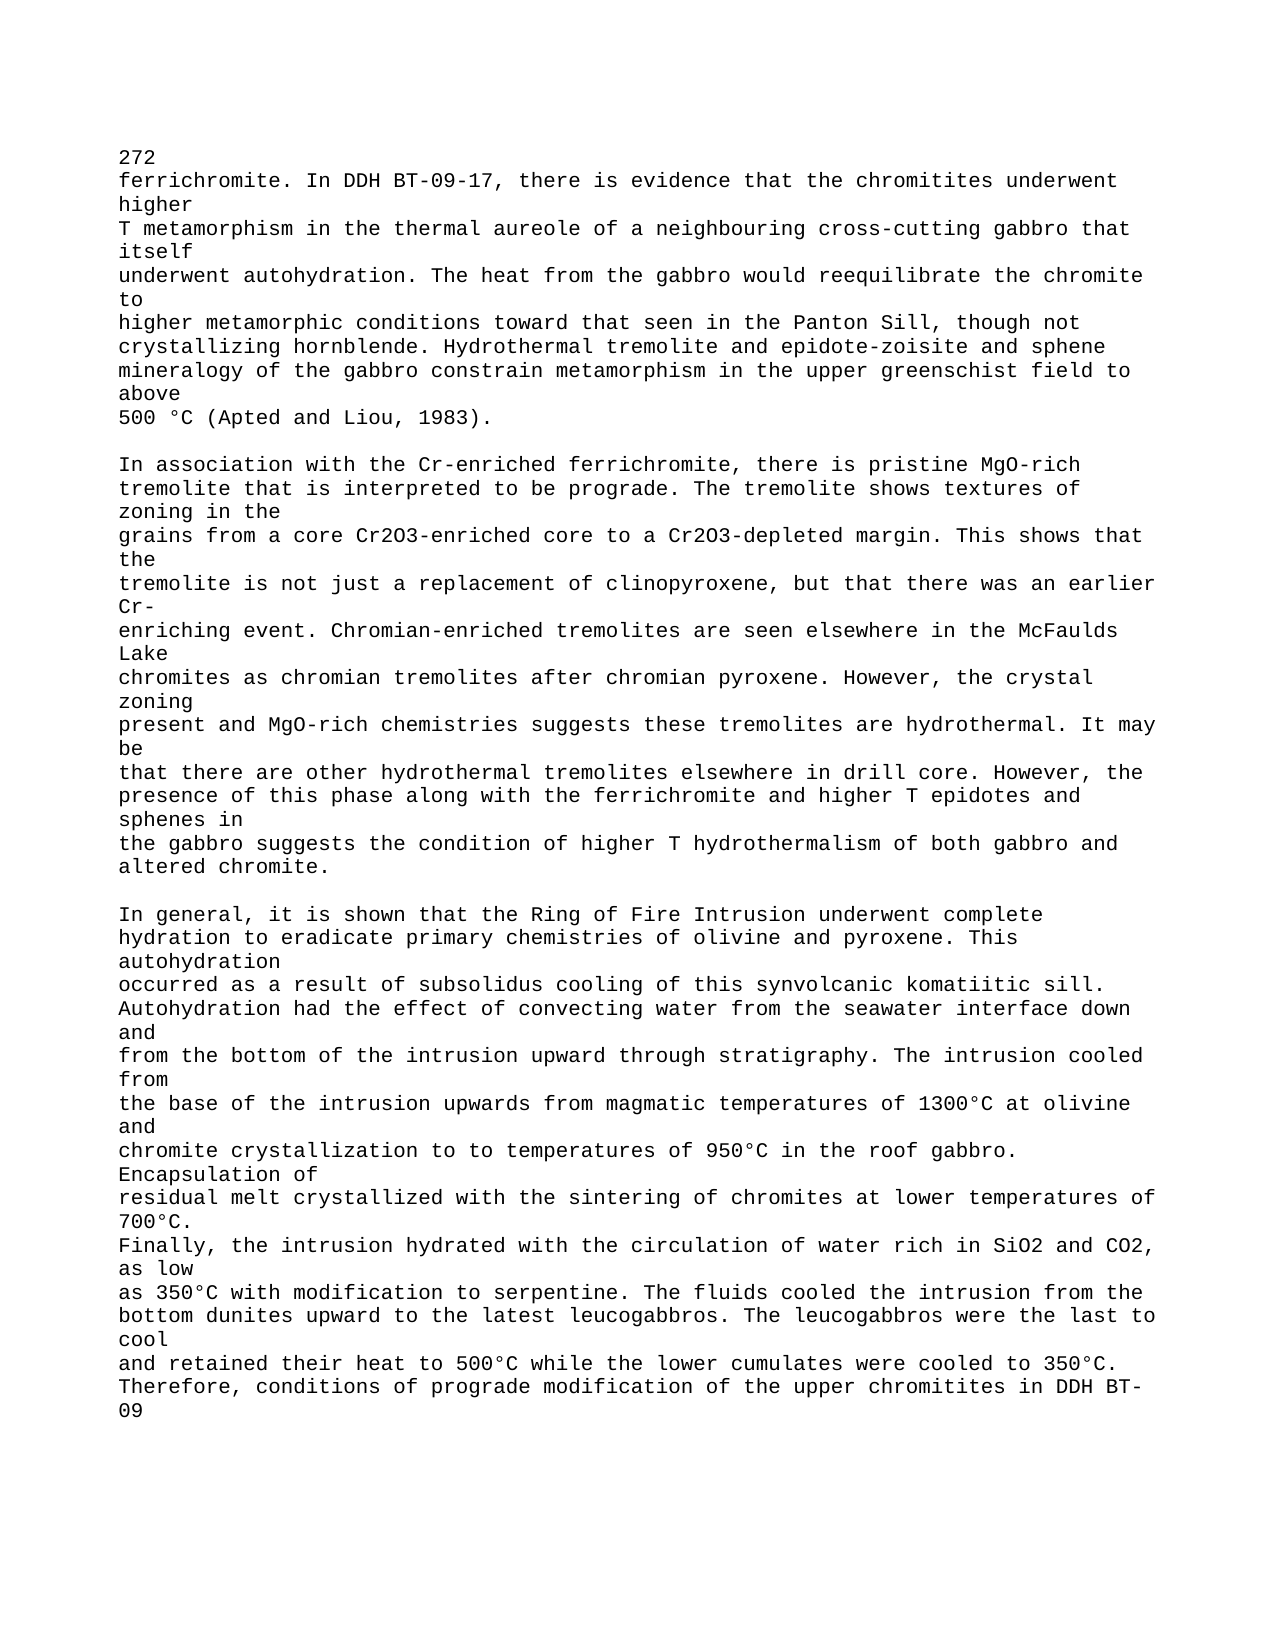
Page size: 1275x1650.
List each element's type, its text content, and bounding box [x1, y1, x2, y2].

text Autohydration had the effect of convecting water from the seawater interface down and [118, 998, 1157, 1045]
text the base of the intrusion upwards from magmatic temperatures of 1300°C at olivine and [118, 1093, 1157, 1140]
text T metamorphism in the thermal aureole of a neighbouring cross-cutting gabbro that itself [118, 218, 1157, 265]
text higher metamorphic conditions toward that seen in the Panton Sill, though not [118, 312, 1157, 336]
text enriching event. Chromian-enriched tremolites are seen elsewhere in the McFaulds Lake [118, 620, 1157, 667]
text and retained their heat to 500°C while the lower cumulates were cooled to 350°C. [118, 1353, 1157, 1376]
text In association with the Cr-enriched ferrichromite, there is pristine MgO-rich [118, 454, 1157, 478]
text tremolite that is interpreted to be prograde. The tremolite shows textures of zoning in the [118, 478, 1157, 525]
text tremolite is not just a replacement of clinopyroxene, but that there was an earlier Cr- [118, 572, 1157, 620]
text chromites as chromian tremolites after chromian pyroxene. However, the crystal zoning [118, 667, 1157, 714]
text Therefore, conditions of prograde modification of the upper chromitites in DDH BT-09 [118, 1376, 1157, 1424]
text In general, it is shown that the Ring of Fire Intrusion underwent complete [118, 903, 1157, 927]
text that there are other hydrothermal tremolites elsewhere in drill core. However, the [118, 762, 1157, 785]
text crystallizing hornblende. Hydrothermal tremolite and epidote-zoisite and sphene [118, 336, 1157, 360]
text as 350°C with modification to serpentine. The fluids cooled the intrusion from the [118, 1282, 1157, 1306]
text bottom dunites upward to the latest leucogabbros. The leucogabbros were the last to cool [118, 1306, 1157, 1353]
text hydration to eradicate primary chemistries of olivine and pyroxene. This autohydration [118, 927, 1157, 974]
text grains from a core Cr2O3-enriched core to a Cr2O3-depleted margin. This shows that the [118, 525, 1157, 572]
text mineralogy of the gabbro constrain metamorphism in the upper greenschist field to above [118, 360, 1157, 407]
text underwent autohydration. The heat from the gabbro would reequilibrate the chromite to [118, 265, 1157, 312]
text Finally, the intrusion hydrated with the circulation of water rich in SiO2 and CO2, as low [118, 1234, 1157, 1282]
text the gabbro suggests the condition of higher T hydrothermalism of both gabbro and [118, 833, 1157, 856]
text chromite crystallization to to temperatures of 950°C in the roof gabbro. Encapsulation of [118, 1140, 1157, 1187]
text from the bottom of the intrusion upward through stratigraphy. The intrusion cooled from [118, 1045, 1157, 1093]
text 272 [118, 147, 1157, 171]
text residual melt crystallized with the sintering of chromites at lower temperatures of 700°C. [118, 1187, 1157, 1234]
text presence of this phase along with the ferrichromite and higher T epidotes and sphenes in [118, 785, 1157, 833]
text 500 °C (Apted and Liou, 1983). [118, 407, 1157, 431]
text altered chromite. [118, 856, 1157, 880]
text occurred as a result of subsolidus cooling of this synvolcanic komatiitic sill. [118, 974, 1157, 998]
text present and MgO-rich chemistries suggests these tremolites are hydrothermal. It may be [118, 714, 1157, 762]
text ferrichromite. In DDH BT-09-17, there is evidence that the chromitites underwent higher [118, 171, 1157, 218]
